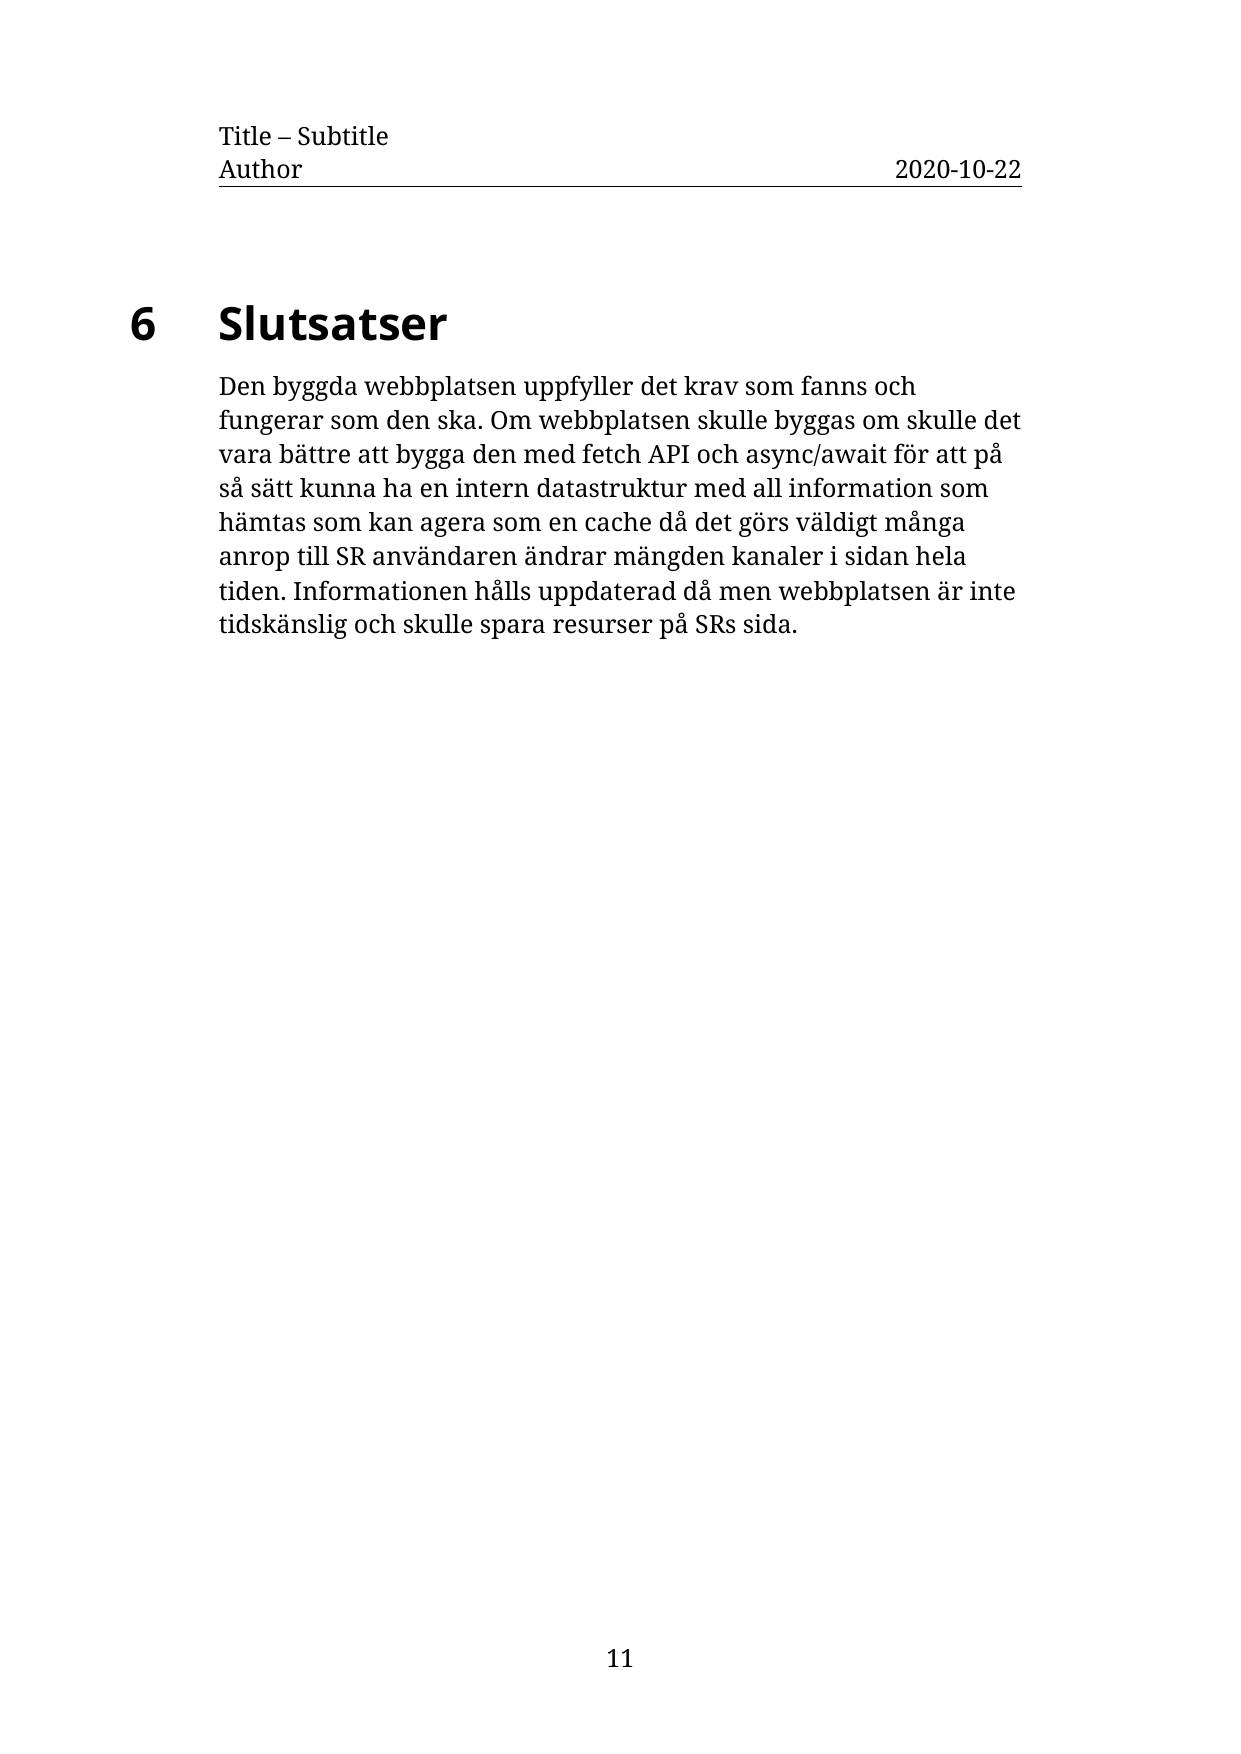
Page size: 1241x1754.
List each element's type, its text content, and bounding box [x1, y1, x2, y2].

subtitle Slutsatser [130, 291, 1022, 353]
text Den byggda webbplatsen uppfyller det krav som fanns och fungerar som den ska. Om webbplatsen skulle byggas om skulle det vara bättre att bygga den med fetch API och async/await för att på så sätt kunna ha en intern datastruktur med all information som hämtas som kan agera som en cache då det görs väldigt många anrop till SR användaren ändrar mängden kanaler i sidan hela tiden. Informationen hålls uppdaterad då men webbplatsen är inte tidskänslig och skulle spara resurser på SRs sida. [218, 369, 1022, 641]
